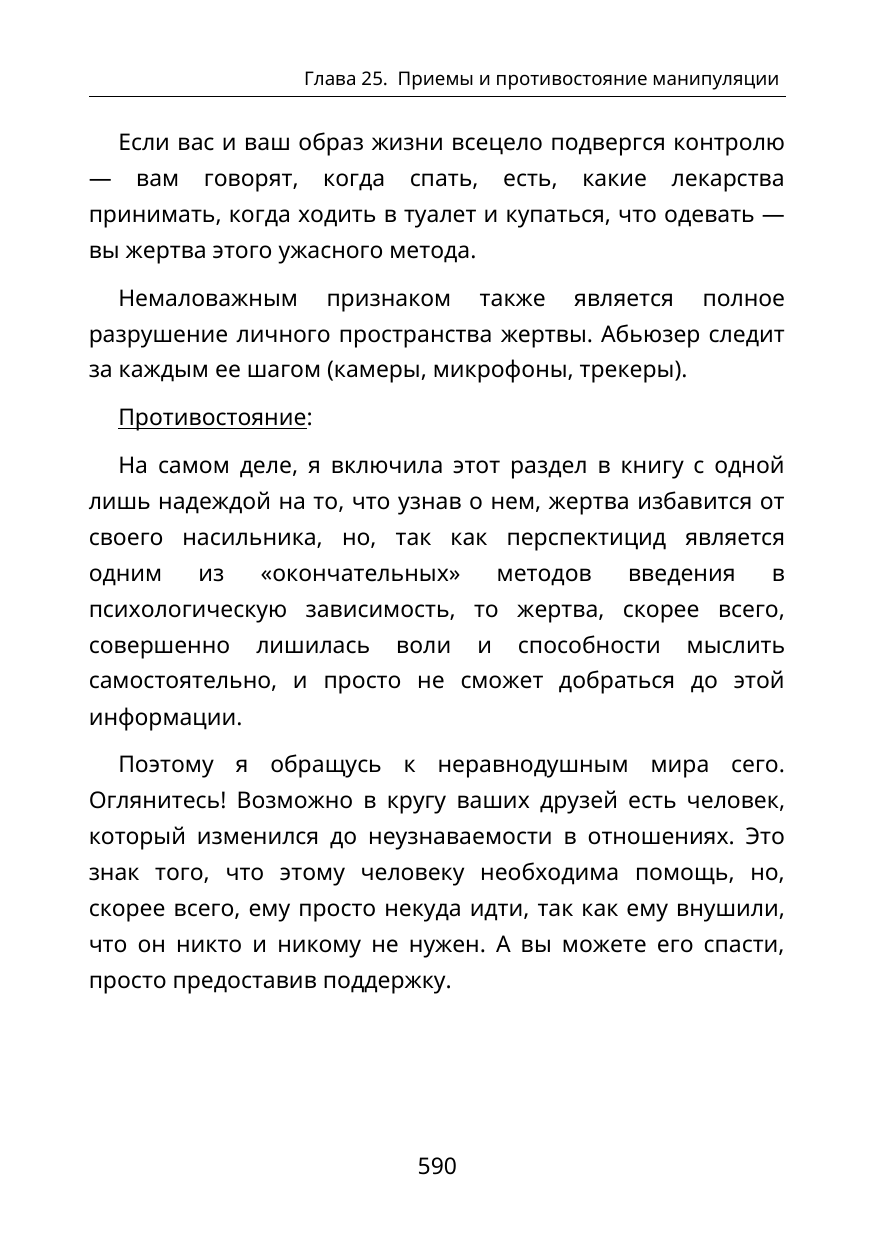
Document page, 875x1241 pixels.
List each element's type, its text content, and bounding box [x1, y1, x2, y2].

text Поэтому я обращусь к неравнодушным мира сего. Оглянитесь! Возможно в кругу ваших друзей есть человек, который изменился до неузнаваемости в отношениях. Это знак того, что этому человеку необходима помощь, но, скорее всего, ему просто некуда идти, так как ему внушили, что он никто и никому не нужен. А вы можете его спасти, просто предоставив поддержку. [88, 748, 786, 995]
text Немаловажным признаком также является полное разрушение личного пространства жертвы. Абьюзер следит за каждым ее шагом (камеры, микрофоны, трекеры). [88, 282, 786, 385]
text На самом деле, я включила этот раздел в книгу с одной лишь надеждой на то, что узнав о нем, жертва избавится от своего насильника, но, так как перспектицид является одним из «окончательных» методов введения в психологическую зависимость, то жертва, скорее всего, совершенно лишилась воли и способности мыслить самостоятельно, и просто не сможет добраться до этой информации. [88, 449, 786, 732]
text Если вас и ваш образ жизни всецело подвергся контролю — вам говорят, когда спать, есть, какие лекарства принимать, когда ходить в туалет и купаться, что одевать — вы жертва этого ужасного метода. [88, 126, 786, 265]
text Противостояние: [88, 401, 786, 432]
